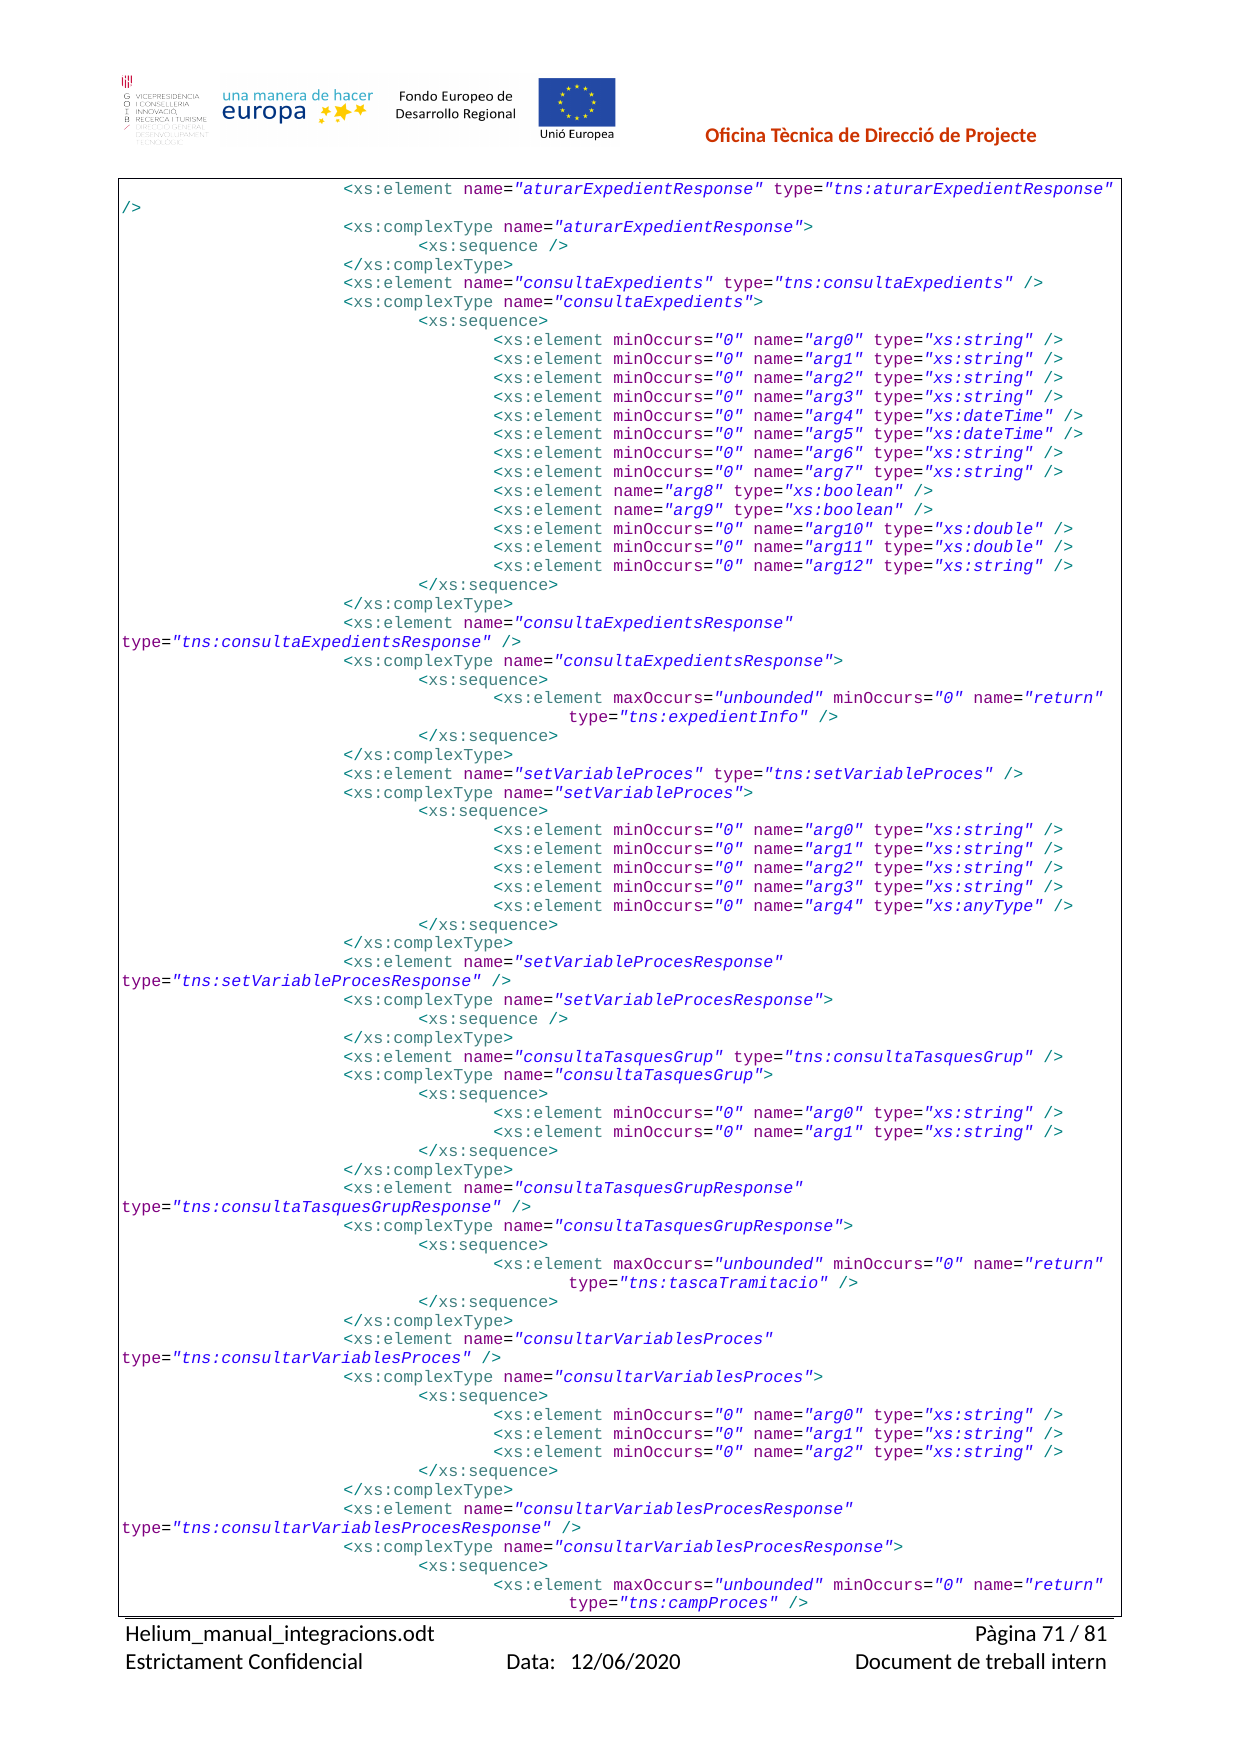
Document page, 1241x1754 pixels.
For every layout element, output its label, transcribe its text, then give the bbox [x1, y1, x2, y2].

picture [219, 73, 621, 147]
text <xs:complexType name="aturarExpedientResponse"> [119, 215, 1121, 234]
text </xs:complexType> [119, 1309, 1121, 1328]
text <xs:element minOccurs="0" name="arg5" type="xs:dateTime" /> [119, 423, 1121, 442]
text <xs:complexType name="consultaTasquesGrup"> [119, 1064, 1121, 1083]
text </xs:sequence> [119, 1139, 1121, 1158]
text </xs:sequence> [119, 724, 1121, 743]
text type="tns:campProces" /> [119, 1592, 1121, 1616]
text <xs:element minOccurs="0" name="arg12" type="xs:string" /> [119, 555, 1121, 574]
text <xs:element maxOccurs="unbounded" minOccurs="0" name="return" [119, 1573, 1121, 1592]
text <xs:sequence> [119, 310, 1121, 328]
text <xs:complexType name="consultaExpedients"> [119, 291, 1121, 310]
text </xs:complexType> [119, 1026, 1121, 1045]
text <xs:element minOccurs="0" name="arg2" type="xs:string" /> [119, 1441, 1121, 1460]
text <xs:sequence> [119, 668, 1121, 687]
text <xs:element maxOccurs="unbounded" minOccurs="0" name="return" [119, 687, 1121, 706]
text <xs:element minOccurs="0" name="arg10" type="xs:double" /> [119, 517, 1121, 536]
text type="tns:expedientInfo" /> [119, 706, 1121, 724]
text <xs:complexType name="consultarVariablesProces"> [119, 1366, 1121, 1384]
text <xs:element name="consultarVariablesProcesResponse" type="tns:consultarVariablesProcesResponse" /> [119, 1497, 1121, 1535]
picture [118, 73, 213, 147]
text </xs:sequence> [119, 913, 1121, 932]
text </xs:complexType> [119, 1158, 1121, 1177]
text <xs:complexType name="consultaExpedientsResponse"> [119, 649, 1121, 668]
text type="tns:tascaTramitacio" /> [119, 1271, 1121, 1290]
text </xs:sequence> [119, 1460, 1121, 1479]
text <xs:element minOccurs="0" name="arg7" type="xs:string" /> [119, 461, 1121, 479]
text <xs:sequence> [119, 1083, 1121, 1102]
text <xs:sequence> [119, 1554, 1121, 1573]
text <xs:sequence /> [119, 1007, 1121, 1026]
text <xs:element name="setVariableProcesResponse" type="tns:setVariableProcesResponse" /> [119, 951, 1121, 988]
text <xs:element minOccurs="0" name="arg0" type="xs:string" /> [119, 1102, 1121, 1120]
text <xs:element minOccurs="0" name="arg6" type="xs:string" /> [119, 442, 1121, 461]
text <xs:element name="aturarExpedientResponse" type="tns:aturarExpedientResponse" /> [119, 179, 1121, 215]
text <xs:sequence> [119, 800, 1121, 819]
text <xs:sequence> [119, 1233, 1121, 1252]
text <xs:element minOccurs="0" name="arg1" type="xs:string" /> [119, 1422, 1121, 1441]
text </xs:sequence> [119, 1290, 1121, 1309]
text <xs:element name="setVariableProces" type="tns:setVariableProces" /> [119, 762, 1121, 781]
text <xs:element minOccurs="0" name="arg0" type="xs:string" /> [119, 1403, 1121, 1422]
text <xs:element name="arg9" type="xs:boolean" /> [119, 498, 1121, 517]
text <xs:element minOccurs="0" name="arg1" type="xs:string" /> [119, 347, 1121, 366]
text </xs:complexType> [119, 743, 1121, 762]
text <xs:element minOccurs="0" name="arg0" type="xs:string" /> [119, 819, 1121, 838]
text <xs:element minOccurs="0" name="arg4" type="xs:dateTime" /> [119, 404, 1121, 423]
text <xs:element minOccurs="0" name="arg11" type="xs:double" /> [119, 536, 1121, 555]
text <xs:element maxOccurs="unbounded" minOccurs="0" name="return" [119, 1252, 1121, 1271]
text <xs:element name="consultaTasquesGrup" type="tns:consultaTasquesGrup" /> [119, 1045, 1121, 1064]
text <xs:complexType name="consultarVariablesProcesResponse"> [119, 1535, 1121, 1554]
text <xs:sequence /> [119, 234, 1121, 253]
text <xs:element name="consultaTasquesGrupResponse" type="tns:consultaTasquesGrupResponse" /> [119, 1177, 1121, 1215]
text </xs:complexType> [119, 932, 1121, 951]
text </xs:sequence> [119, 574, 1121, 592]
text <xs:element minOccurs="0" name="arg4" type="xs:anyType" /> [119, 894, 1121, 913]
text <xs:element name="consultaExpedients" type="tns:consultaExpedients" /> [119, 272, 1121, 291]
text <xs:complexType name="setVariableProces"> [119, 781, 1121, 800]
text <xs:element minOccurs="0" name="arg2" type="xs:string" /> [119, 366, 1121, 385]
text <xs:element name="consultarVariablesProces" type="tns:consultarVariablesProces" /> [119, 1328, 1121, 1366]
text <xs:element name="consultaExpedientsResponse" type="tns:consultaExpedientsResponse" /> [119, 611, 1121, 649]
text <xs:element minOccurs="0" name="arg0" type="xs:string" /> [119, 328, 1121, 347]
text <xs:element minOccurs="0" name="arg3" type="xs:string" /> [119, 385, 1121, 404]
text </xs:complexType> [119, 592, 1121, 611]
text <xs:element minOccurs="0" name="arg1" type="xs:string" /> [119, 1120, 1121, 1139]
text <xs:element minOccurs="0" name="arg3" type="xs:string" /> [119, 875, 1121, 894]
text </xs:complexType> [119, 253, 1121, 272]
text <xs:sequence> [119, 1384, 1121, 1403]
text <xs:element name="arg8" type="xs:boolean" /> [119, 479, 1121, 498]
text <xs:complexType name="setVariableProcesResponse"> [119, 988, 1121, 1007]
text <xs:element minOccurs="0" name="arg2" type="xs:string" /> [119, 856, 1121, 875]
text </xs:complexType> [119, 1479, 1121, 1497]
text <xs:complexType name="consultaTasquesGrupResponse"> [119, 1215, 1121, 1233]
text <xs:element minOccurs="0" name="arg1" type="xs:string" /> [119, 838, 1121, 856]
